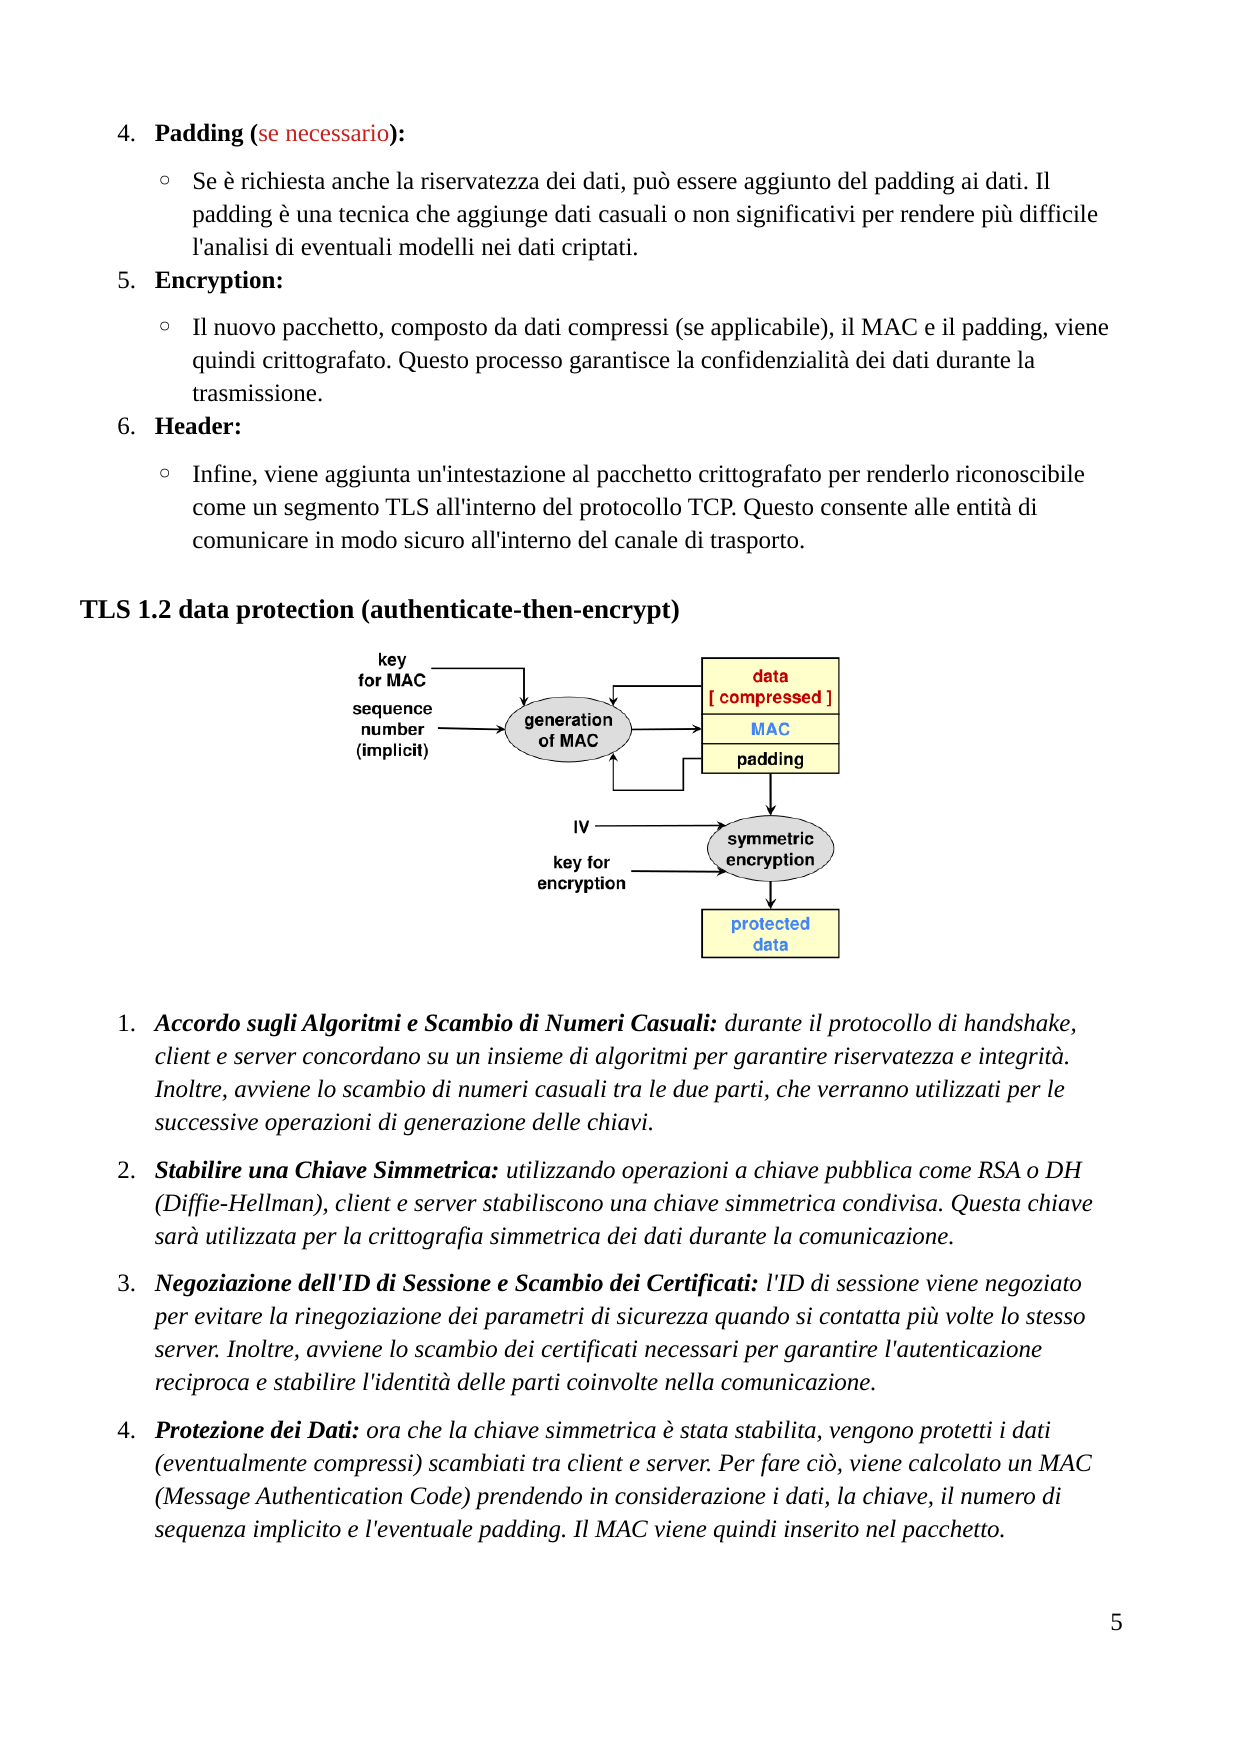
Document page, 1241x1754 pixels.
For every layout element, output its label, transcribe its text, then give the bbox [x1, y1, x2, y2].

list Se è richiesta anche la riservatezza dei dati, può essere aggiunto del padding ai dati. Il padding è una tecnica che aggiunge dati casuali o non significativi per rendere più difficile l'analisi di eventuali modelli nei dati criptati. [154, 166, 1122, 261]
list Accordo sugli Algoritmi e Scambio di Numeri Casuali: durante il protocollo di handshake, client e server concordano su un insieme di algoritmi per garantire riservatezza e integrità. Inoltre, avviene lo scambio di numeri casuali tra le due parti, che verranno utilizzati per le successive operazioni di generazione delle chiavi. [117, 1008, 1122, 1136]
list Encryption: [117, 265, 1122, 293]
list Il nuovo pacchetto, composto da dati compressi (se applicabile), il MAC e il padding, viene quindi crittografato. Questo processo garantisce la confidenzialità dei dati durante la trasmissione. [154, 312, 1122, 407]
list Protezione dei Dati: ora che la chiave simmetrica è stata stabilita, vengono protetti i dati (eventualmente compressi) scambiati tra client e server. Per fare ciò, viene calcolato un MAC (Message Authentication Code) prendendo in considerazione i dati, la chiave, il numero di sequenza implicito e l'eventuale padding. Il MAC viene quindi inserito nel pacchetto. [117, 1415, 1122, 1543]
picture [350, 651, 843, 961]
list Infine, viene aggiunta un'intestazione al pacchetto crittografato per renderlo riconoscibile come un segmento TLS all'interno del protocollo TCP. Questo consente alle entità di comunicare in modo sicuro all'interno del canale di trasporto. [154, 459, 1122, 554]
list Negoziazione dell'ID di Sessione e Scambio dei Certificati: l'ID di sessione viene negoziato per evitare la rinegoziazione dei parametri di sicurezza quando si contatta più volte lo stesso server. Inoltre, avviene lo scambio dei certificati necessari per garantire l'autenticazione reciproca e stabilire l'identità delle parti coinvolte nella comunicazione. [117, 1268, 1122, 1396]
subtitle TLS 1.2 data protection (authenticate-then-encrypt) [79, 593, 1122, 625]
list Padding (se necessario): [117, 118, 1122, 147]
list Stabilire una Chiave Simmetrica: utilizzando operazioni a chiave pubblica come RSA o DH (Diffie-Hellman), client e server stabiliscono una chiave simmetrica condivisa. Questa chiave sarà utilizzata per la crittografia simmetrica dei dati durante la comunicazione. [117, 1155, 1122, 1249]
list Header: [117, 411, 1122, 440]
